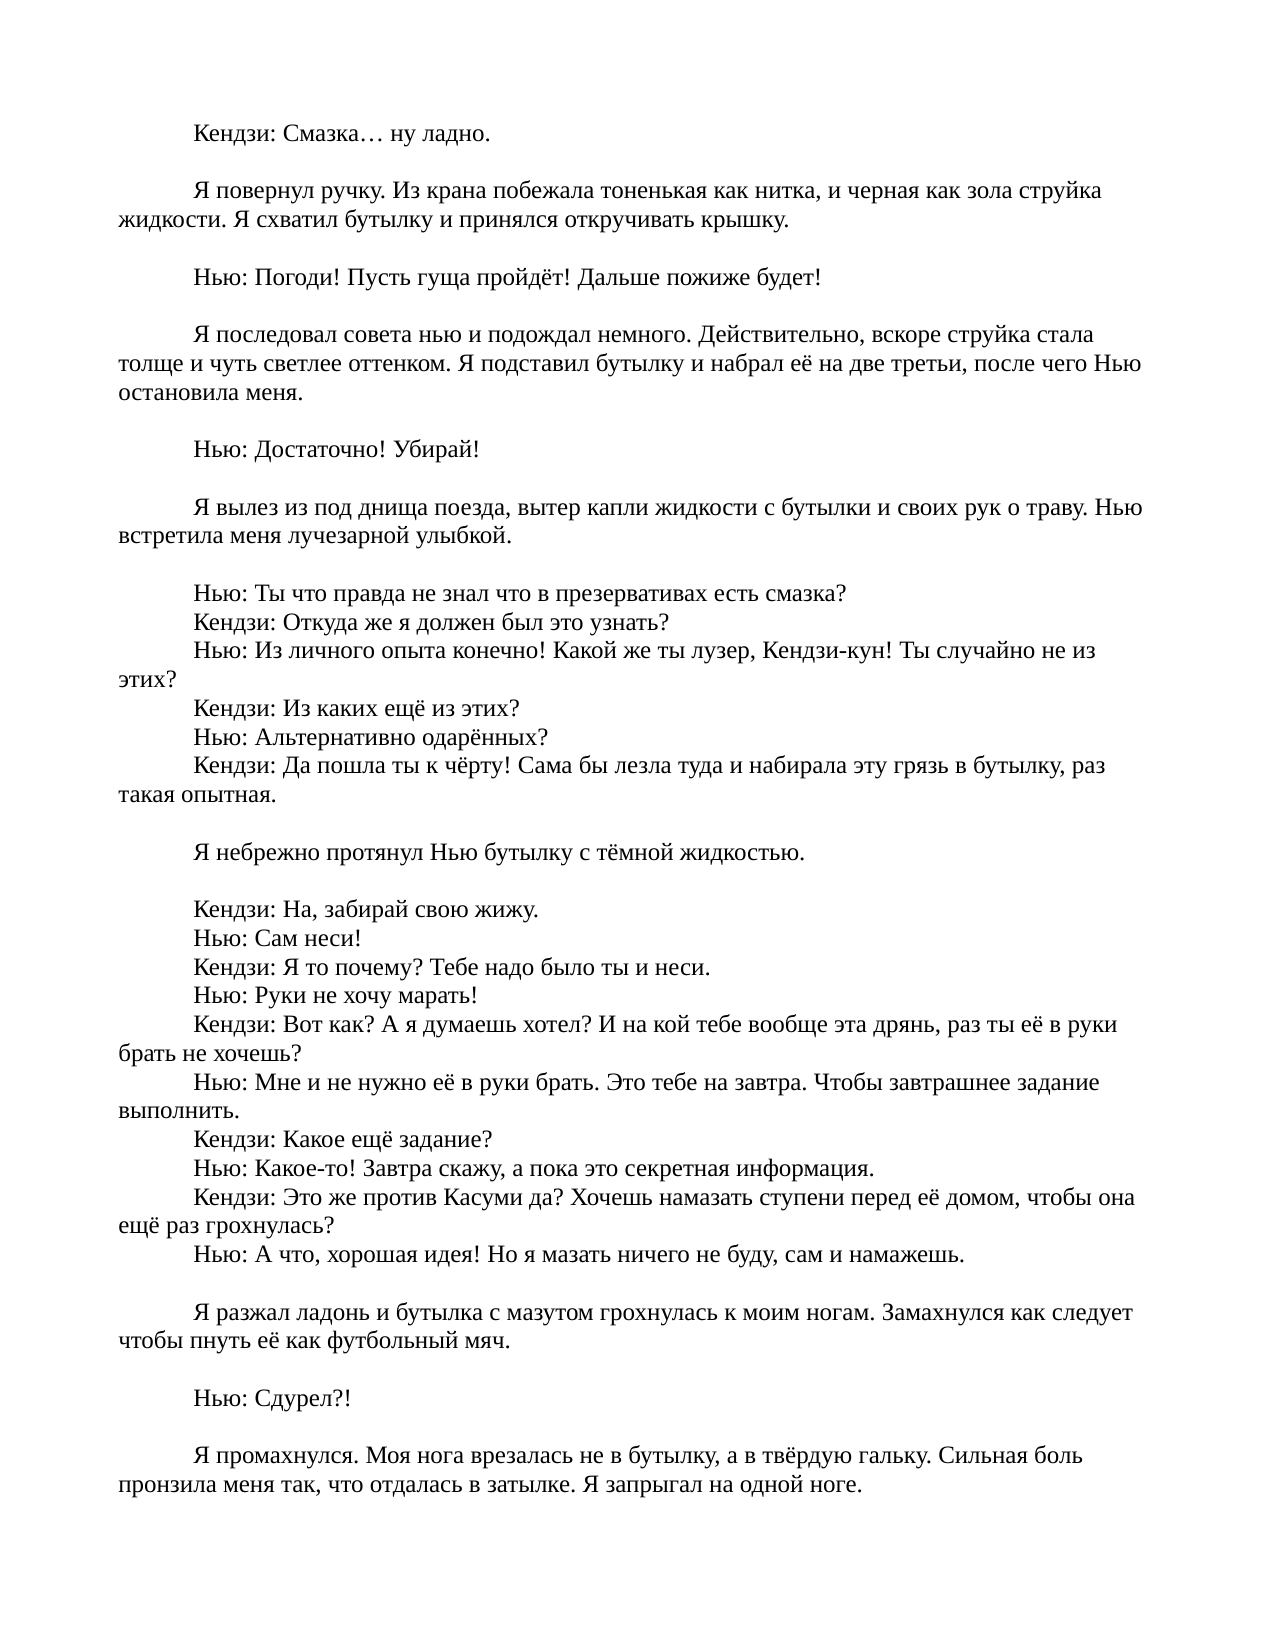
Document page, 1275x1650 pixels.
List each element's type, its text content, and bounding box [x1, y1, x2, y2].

text Кендзи: На, забирай свою жижу. [118, 894, 1157, 923]
text Я небрежно протянул Нью бутылку с тёмной жидкостью. [118, 837, 1157, 866]
text Я разжал ладонь и бутылка с мазутом грохнулась к моим ногам. Замахнулся как следует чтобы пнуть её как футбольный мяч. [118, 1297, 1157, 1354]
text Кендзи: Да пошла ты к чёрту! Сама бы лезла туда и набирала эту грязь в бутылку, раз такая опытная. [118, 751, 1157, 808]
text Я промахнулся. Моя нога врезалась не в бутылку, а в твёрдую гальку. Сильная боль пронзила меня так, что отдалась в затылке. Я запрыгал на одной ноге. [118, 1441, 1157, 1498]
text Нью: Руки не хочу марать! [118, 981, 1157, 1009]
text Я повернул ручку. Из крана побежала тоненькая как нитка, и черная как зола струйка жидкости. Я схватил бутылку и принялся откручивать крышку. [118, 176, 1157, 233]
text Нью: Какое-то! Завтра скажу, а пока это секретная информация. [118, 1153, 1157, 1182]
text Нью: Ты что правда не знал что в презервативах есть смазка? [118, 578, 1157, 607]
text Кендзи: Это же против Касуми да? Хочешь намазать ступени перед её домом, чтобы она ещё раз грохнулась? [118, 1182, 1157, 1239]
text Нью: Альтернативно одарённых? [118, 722, 1157, 751]
text Нью: Мне и не нужно её в руки брать. Это тебе на завтра. Чтобы завтрашнее задание выполнить. [118, 1067, 1157, 1124]
text Нью: А что, хорошая идея! Но я мазать ничего не буду, сам и намажешь. [118, 1239, 1157, 1268]
text Кендзи: Я то почему? Тебе надо было ты и неси. [118, 952, 1157, 981]
text Кендзи: Из каких ещё из этих? [118, 693, 1157, 722]
text Нью: Погоди! Пусть гуща пройдёт! Дальше пожиже будет! [118, 262, 1157, 291]
text Кендзи: Вот как? А я думаешь хотел? И на кой тебе вообще эта дрянь, раз ты её в руки брать не хочешь? [118, 1009, 1157, 1067]
text Нью: Из личного опыта конечно! Какой же ты лузер, Кендзи-кун! Ты случайно не из этих? [118, 636, 1157, 693]
text Я последовал совета нью и подождал немного. Действительно, вскоре струйка стала толще и чуть светлее оттенком. Я подставил бутылку и набрал её на две третьи, после чего Нью остановила меня. [118, 319, 1157, 406]
text Нью: Сам неси! [118, 923, 1157, 952]
text Нью: Сдурел?! [118, 1383, 1157, 1412]
text Кендзи: Смазка… ну ладно. [118, 118, 1157, 147]
text Кендзи: Какое ещё задание? [118, 1124, 1157, 1153]
text Я вылез из под днища поезда, вытер капли жидкости с бутылки и своих рук о траву. Нью встретила меня лучезарной улыбкой. [118, 492, 1157, 549]
text Нью: Достаточно! Убирай! [118, 434, 1157, 463]
text Кендзи: Откуда же я должен был это узнать? [118, 607, 1157, 636]
